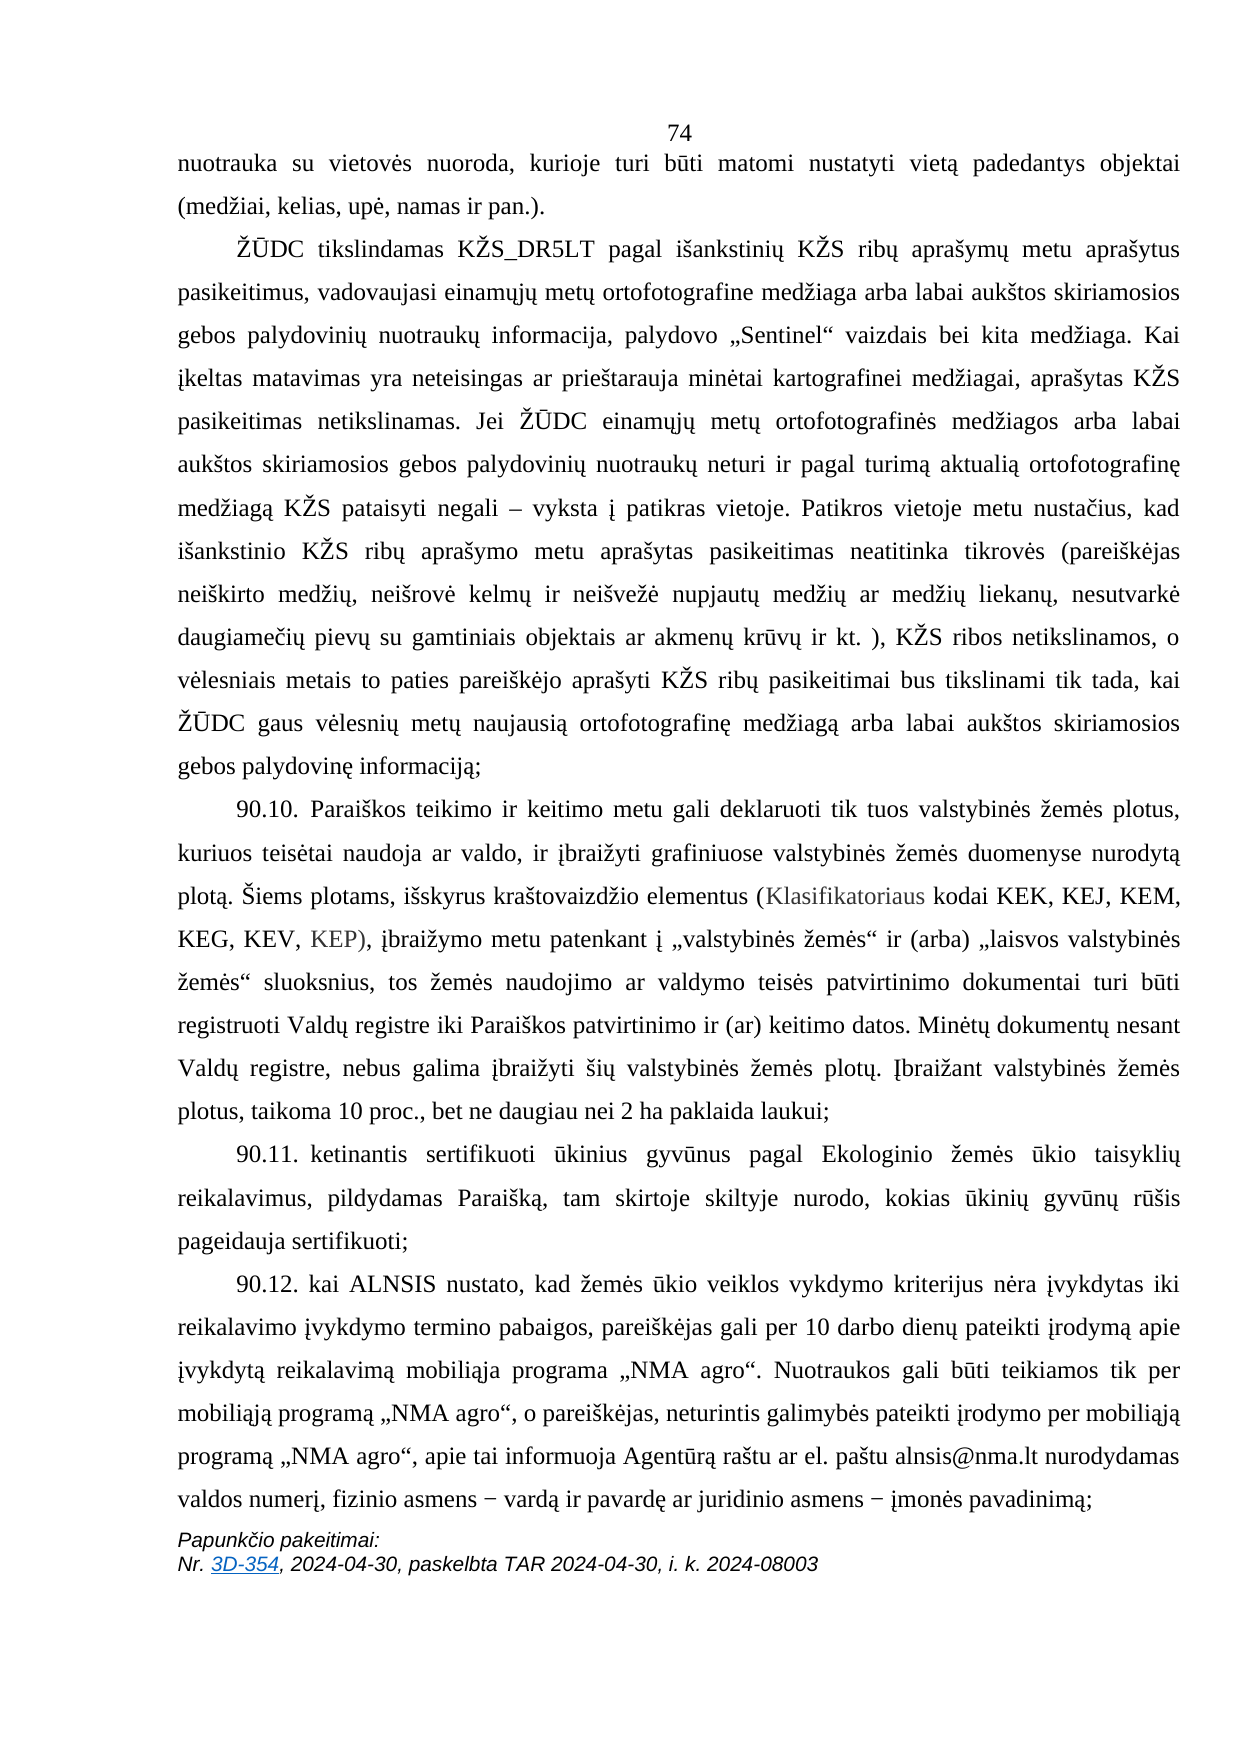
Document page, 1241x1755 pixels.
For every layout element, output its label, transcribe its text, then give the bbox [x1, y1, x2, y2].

text 90.12. kai ALNSIS nustato, kad žemės ūkio veiklos vykdymo kriterijus nėra įvykdytas iki reikalavimo įvykdymo termino pabaigos, pareiškėjas gali per 10 darbo dienų pateikti įrodymą apie įvykdytą reikalavimą mobiliąja programa „NMA agro“. Nuotraukos gali būti teikiamos tik per mobiliąją programą „NMA agro“, o pareiškėjas, neturintis galimybės pateikti įrodymo per mobiliąją programą „NMA agro“, apie tai informuoja Agentūrą raštu ar el. paštu alnsis@nma.lt nurodydamas valdos numerį, fizinio asmens − vardą ir pavardę ar juridinio asmens − įmonės pavadinimą; [177, 1269, 1181, 1513]
text ŽŪDC tikslindamas KŽS_DR5LT pagal išankstinių KŽS ribų aprašymų metu aprašytus pasikeitimus, vadovaujasi einamųjų metų ortofotografine medžiaga arba labai aukštos skiriamosios gebos palydovinių nuotraukų informacija, palydovo „Sentinel“ vaizdais bei kita medžiaga. Kai įkeltas matavimas yra neteisingas ar prieštarauja minėtai kartografinei medžiagai, aprašytas KŽS pasikeitimas netikslinamas. Jei ŽŪDC einamųjų metų ortofotografinės medžiagos arba labai aukštos skiriamosios gebos palydovinių nuotraukų neturi ir pagal turimą aktualią ortofotografinę medžiagą KŽS pataisyti negali – vyksta į patikras vietoje. Patikros vietoje metu nustačius, kad išankstinio KŽS ribų aprašymo metu aprašytas pasikeitimas neatitinka tikrovės (pareiškėjas neiškirto medžių, neišrovė kelmų ir neišvežė nupjautų medžių ar medžių liekanų, nesutvarkė daugiamečių pievų su gamtiniais objektais ar akmenų krūvų ir kt. ), KŽS ribos netikslinamos, o vėlesniais metais to paties pareiškėjo aprašyti KŽS ribų pasikeitimai bus tikslinami tik tada, kai ŽŪDC gaus vėlesnių metų naujausią ortofotografinę medžiagą arba labai aukštos skiriamosios gebos palydovinę informaciją; [177, 234, 1181, 780]
text 90.10. Paraiškos teikimo ir keitimo metu gali deklaruoti tik tuos valstybinės žemės plotus, kuriuos teisėtai naudoja ar valdo, ir įbraižyti grafiniuose valstybinės žemės duomenyse nurodytą plotą. Šiems plotams, išskyrus kraštovaizdžio elementus (Klasifikatoriaus kodai KEK, KEJ, KEM, KEG, KEV, KEP), įbraižymo metu patenkant į „valstybinės žemės“ ir (arba) „laisvos valstybinės žemės“ sluoksnius, tos žemės naudojimo ar valdymo teisės patvirtinimo dokumentai turi būti registruoti Valdų registre iki Paraiškos patvirtinimo ir (ar) keitimo datos. Minėtų dokumentų nesant Valdų registre, nebus galima įbraižyti šių valstybinės žemės plotų. Įbraižant valstybinės žemės plotus, taikoma 10 proc., bet ne daugiau nei 2 ha paklaida laukui; [177, 794, 1181, 1125]
text 90.11. ketinantis sertifikuoti ūkinius gyvūnus pagal Ekologinio žemės ūkio taisyklių reikalavimus, pildydamas Paraišką, tam skirtoje skiltyje nurodo, kokias ūkinių gyvūnų rūšis pageidauja sertifikuoti; [177, 1139, 1181, 1254]
text nuotrauka su vietovės nuoroda, kurioje turi būti matomi nustatyti vietą padedantys objektai (medžiai, kelias, upė, namas ir pan.). [177, 148, 1181, 219]
text Nr. 3D-354, 2024-04-30, paskelbta TAR 2024-04-30, i. k. 2024-08003 [177, 1552, 1181, 1576]
text Papunkčio pakeitimai: [177, 1528, 1181, 1552]
